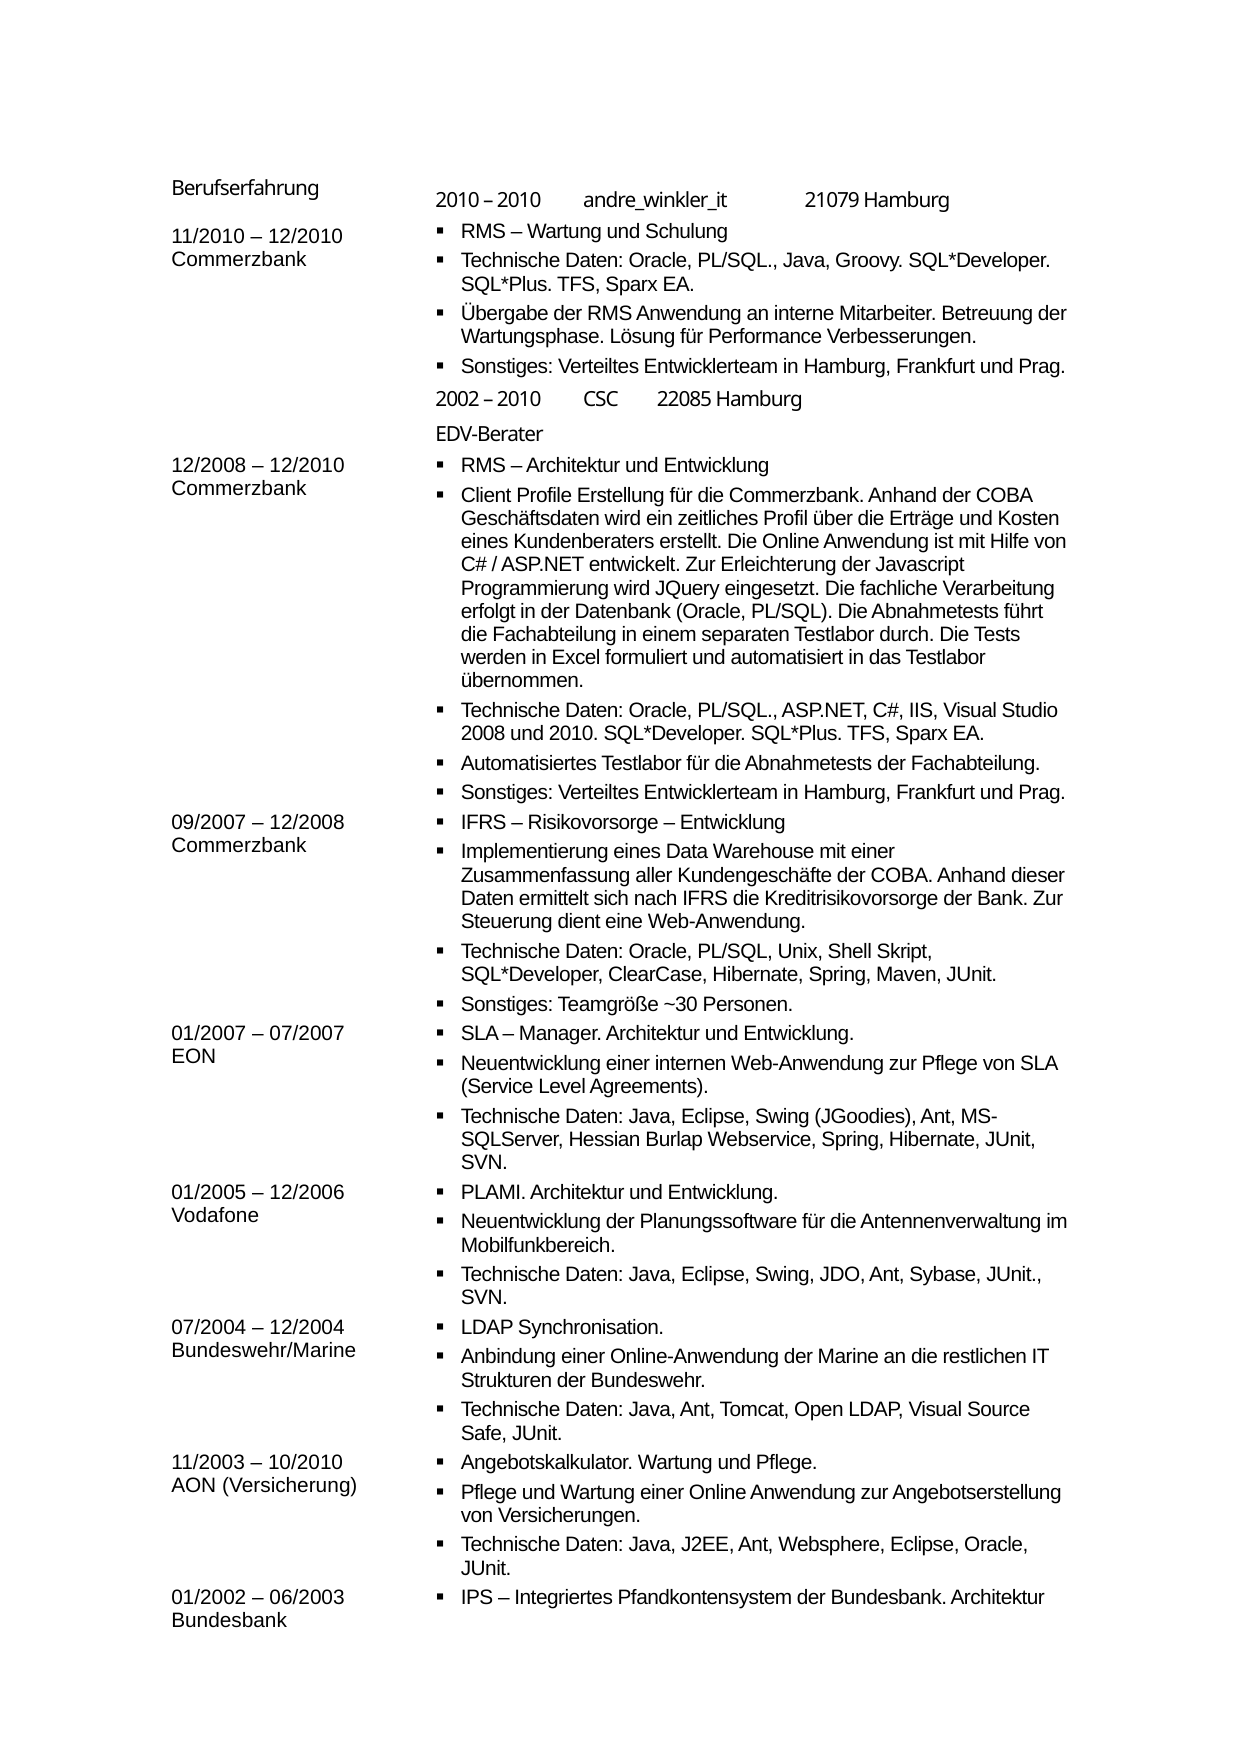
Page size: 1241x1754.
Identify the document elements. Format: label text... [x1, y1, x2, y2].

table_cell RMS – Architektur und Entwicklung Client Profile Erstellung für die Commerzbank. Anhand der COBA Geschäftsdaten wird ein zeitliches Profil über die Erträge und Kosten eines Kundenberaters erstellt. Die Online Anwendung ist mit Hilfe von C# / ASP.NET entwickelt. Zur Erleichterung der Javascript Programmierung wird JQuery eingesetzt. Die fachliche Verarbeitung erfolgt in der Datenbank (Oracle, PL/SQL). Die Abnahmetests führt die Fachabteilung in einem separaten Testlabor durch. Die Tests werden in Excel formuliert und automatisiert in das Testlabor übernommen. Technische Daten: Oracle, PL/SQL., ASP.NET, C#, IIS, Visual Studio 2008 und 2010. SQL*Developer. SQL*Plus. TFS, Sparx EA. Automatisiertes Testlabor für die Abnahmetests der Fachabteilung. Sonstiges: Verteiltes Entwicklerteam in Hamburg, Frankfurt und Prag. [424, 454, 1079, 811]
table_header Berufserfahrung 11/2010 – 12/2010 Commerzbank [160, 150, 424, 384]
table_cell LDAP Synchronisation. Anbindung einer Online-Anwendung der Marine an die restlichen IT Strukturen der Bundeswehr. Technische Daten: Java, Ant, Tomcat, Open LDAP, Visual Source Safe, JUnit. [424, 1315, 1079, 1451]
table_cell 11/2003 – 10/2010 AON (Versicherung) [160, 1451, 424, 1586]
table_cell 01/2005 – 12/2006 Vodafone [160, 1180, 424, 1315]
table_cell PLAMI. Architektur und Entwicklung. Neuentwicklung der Planungssoftware für die Antennenverwaltung im Mobilfunkbereich. Technische Daten: Java, Eclipse, Swing, JDO, Ant, Sybase, JUnit., SVN. [424, 1180, 1079, 1315]
table_cell 07/2004 – 12/2004 Bundeswehr/Marine [160, 1315, 424, 1451]
table_cell IPS – Integriertes Pfandkontensystem der Bundesbank. Architektur [424, 1586, 1079, 1632]
table_cell 01/2007 – 07/2007 EON [160, 1022, 424, 1180]
table_cell SLA – Manager. Architektur und Entwicklung. Neuentwicklung einer internen Web-Anwendung zur Pflege von SLA (Service Level Agreements). Technische Daten: Java, Eclipse, Swing (JGoodies), Ant, MS-SQLServer, Hessian Burlap Webservice, Spring, Hibernate, JUnit, SVN. [424, 1022, 1079, 1180]
table_cell IFRS – Risikovorsorge – Entwicklung Implementierung eines Data Warehouse mit einer Zusammenfassung aller Kundengeschäfte der COBA. Anhand dieser Daten ermittelt sich nach IFRS die Kreditrisikovorsorge der Bank. Zur Steuerung dient eine Web-Anwendung. Technische Daten: Oracle, PL/SQL, Unix, Shell Skript, SQL*Developer, ClearCase, Hibernate, Spring, Maven, JUnit. Sonstiges: Teamgröße ~30 Personen. [424, 811, 1079, 1022]
table_cell 2002 – 2010 CSC 22085 Hamburg EDV-Berater [424, 384, 1079, 453]
table_cell 12/2008 – 12/2010 Commerzbank [160, 454, 424, 811]
table_header 2010 – 2010 andre_winkler_it 21079 Hamburg RMS – Wartung und Schulung Technische Daten: Oracle, PL/SQL., Java, Groovy. SQL*Developer. SQL*Plus. TFS, Sparx EA. Übergabe der RMS Anwendung an interne Mitarbeiter. Betreuung der Wartungsphase. Lösung für Performance Verbesserungen. Sonstiges: Verteiltes Entwicklerteam in Hamburg, Frankfurt und Prag. [424, 150, 1079, 384]
table_cell 09/2007 – 12/2008 Commerzbank [160, 811, 424, 1022]
table_cell [160, 384, 424, 453]
table_cell 01/2002 – 06/2003 Bundesbank [160, 1586, 424, 1632]
table_cell Angebotskalkulator. Wartung und Pflege. Pflege und Wartung einer Online Anwendung zur Angebotserstellung von Versicherungen. Technische Daten: Java, J2EE, Ant, Websphere, Eclipse, Oracle, JUnit. [424, 1451, 1079, 1586]
